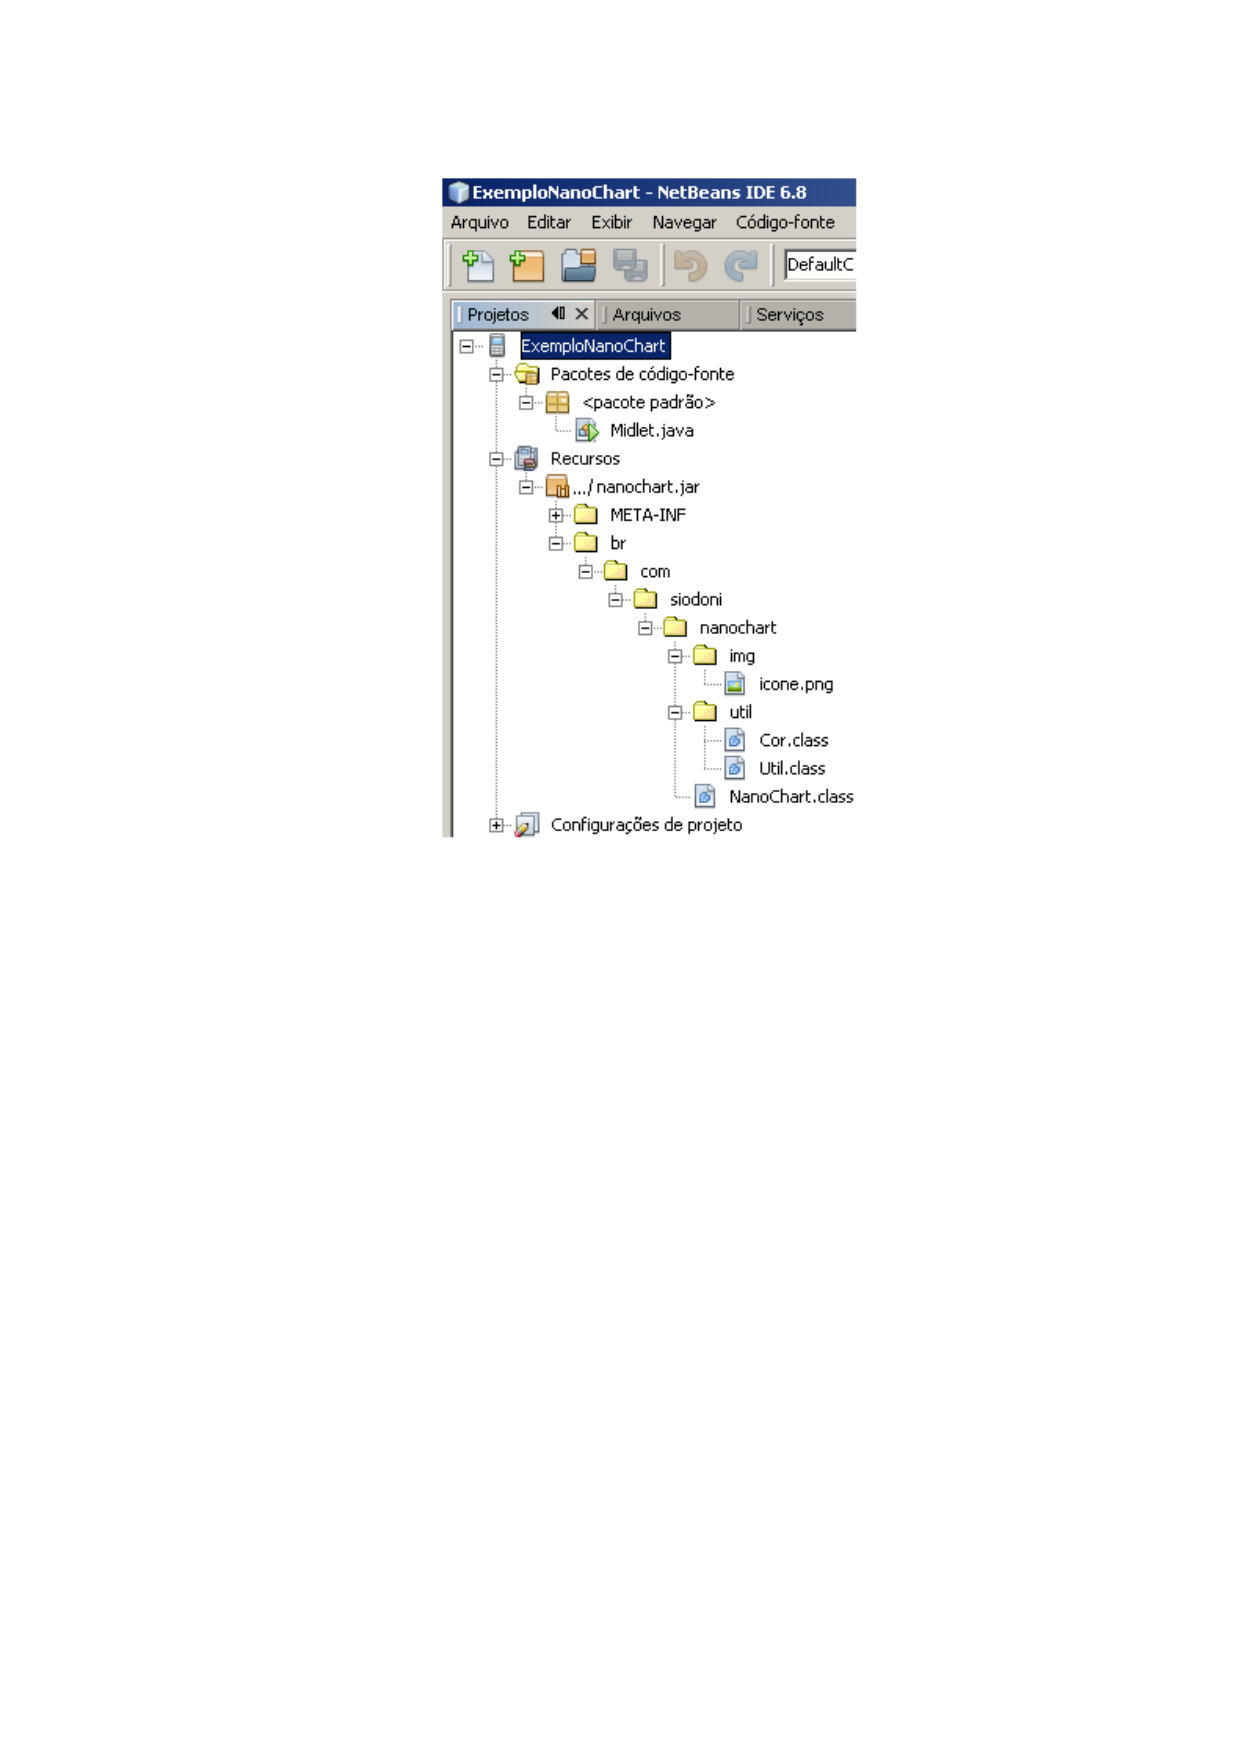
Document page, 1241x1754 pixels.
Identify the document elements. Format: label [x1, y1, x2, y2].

picture [441, 177, 858, 839]
